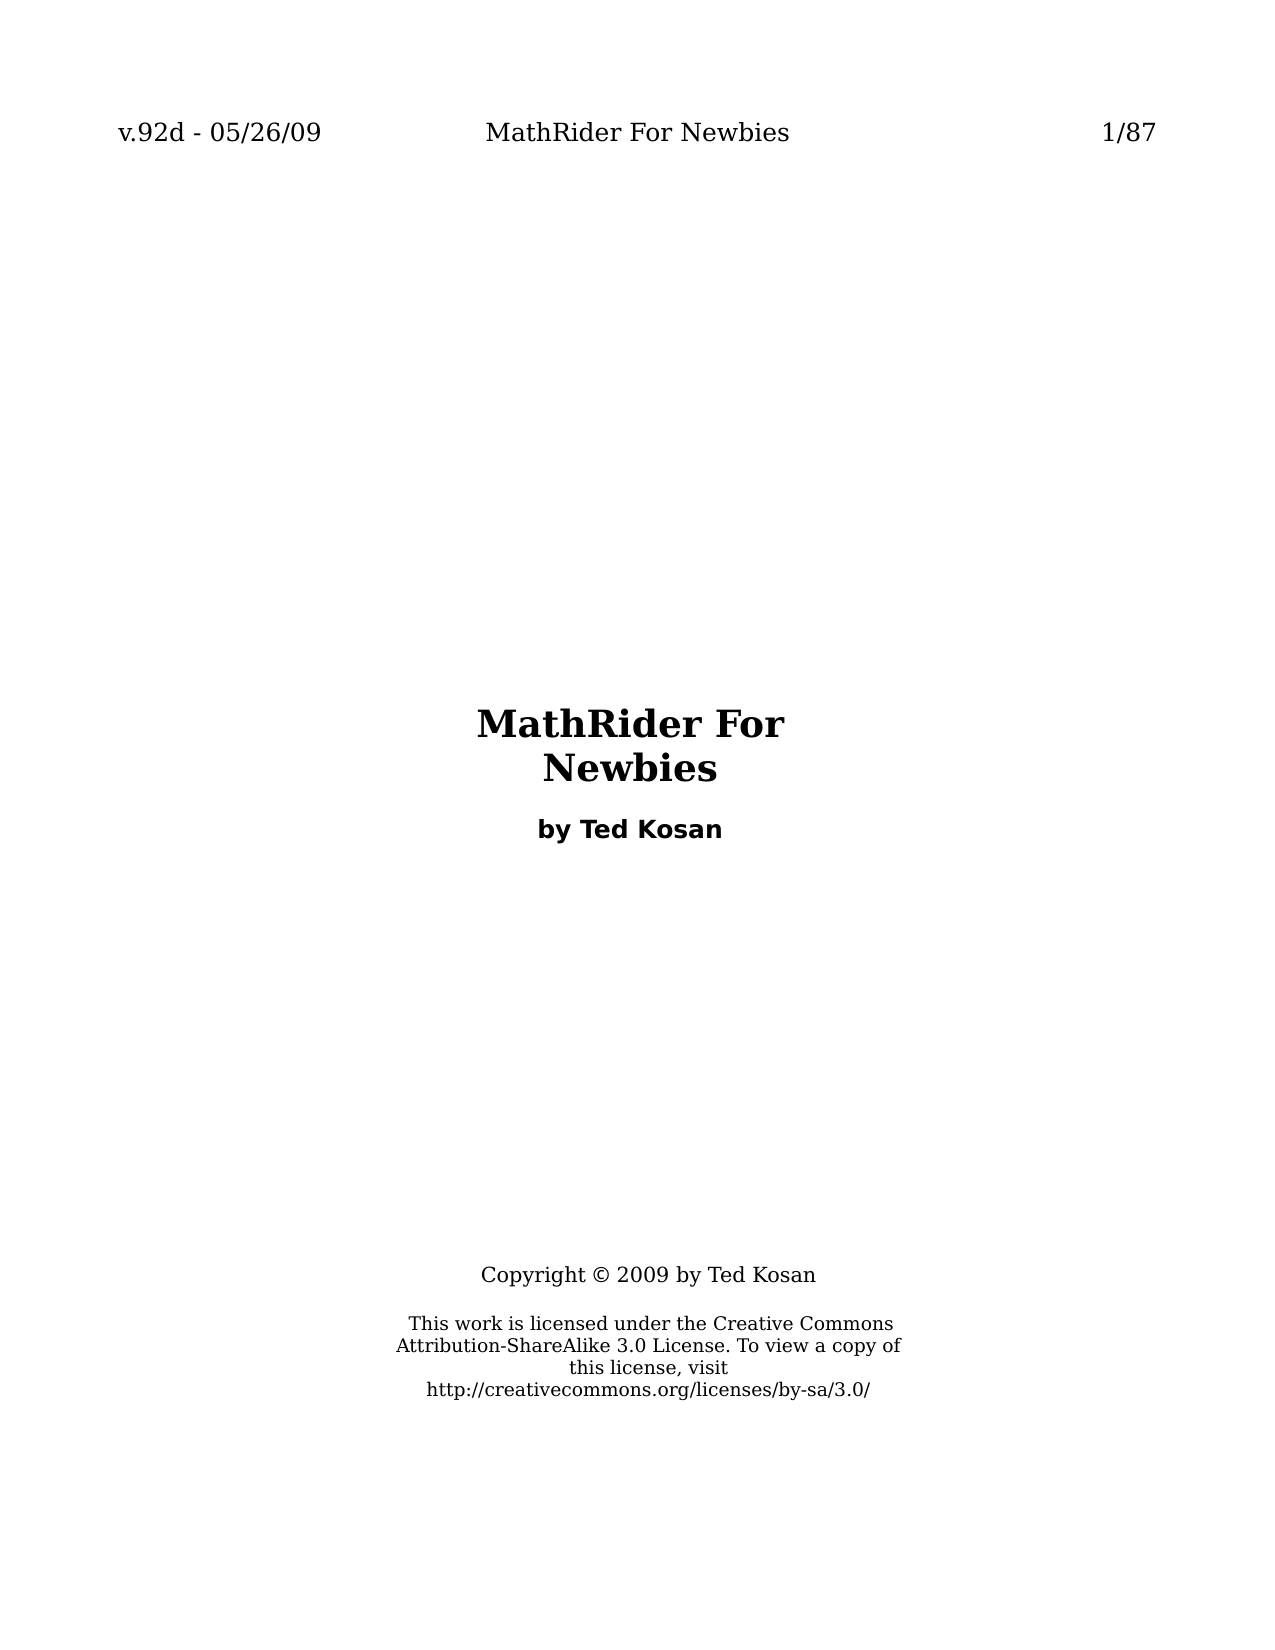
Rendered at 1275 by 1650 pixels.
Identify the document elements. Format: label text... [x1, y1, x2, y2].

text Copyright © 2009 by Ted Kosan [382, 1260, 915, 1289]
text by Ted Kosan [427, 815, 832, 844]
text MathRider For Newbies [427, 702, 832, 790]
text This work is licensed under the Creative Commons Attribution-ShareAlike 3.0 License. To view a copy of this license, visit http://creativecommons.org/licenses/by-sa/3.0/ [382, 1313, 915, 1401]
